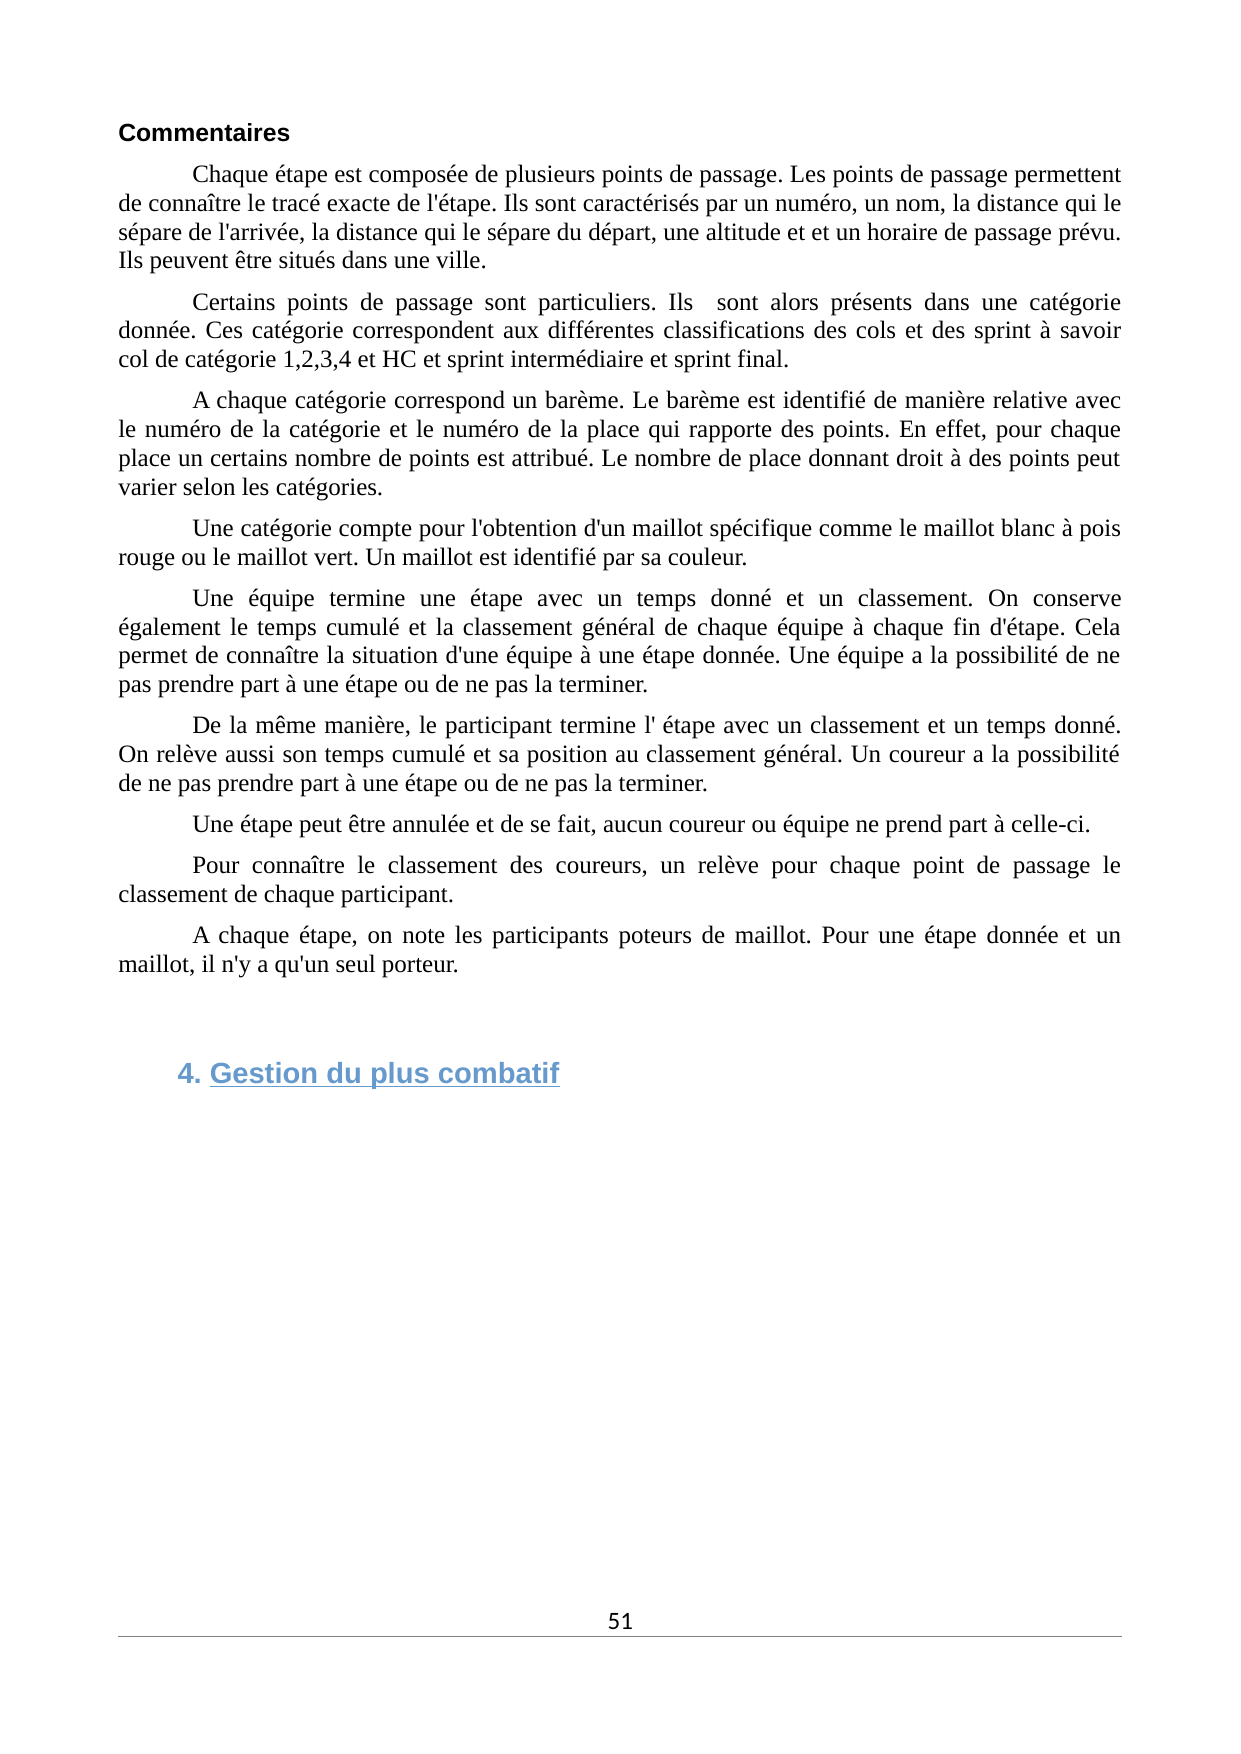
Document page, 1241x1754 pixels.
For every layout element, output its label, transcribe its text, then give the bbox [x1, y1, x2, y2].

text De la même manière, le participant termine l' étape avec un classement et un temps donné. On relève aussi son temps cumulé et sa position au classement général. Un coureur a la possibilité de ne pas prendre part à une étape ou de ne pas la terminer. [118, 710, 1122, 797]
text A chaque étape, on note les participants poteurs de maillot. Pour une étape donnée et un maillot, il n'y a qu'un seul porteur. [118, 920, 1122, 978]
subtitle Gestion du plus combatif [177, 1056, 1122, 1090]
text Une catégorie compte pour l'obtention d'un maillot spécifique comme le maillot blanc à pois rouge ou le maillot vert. Un maillot est identifié par sa couleur. [118, 513, 1122, 570]
text A chaque catégorie correspond un barème. Le barème est identifié de manière relative avec le numéro de la catégorie et le numéro de la place qui rapporte des points. En effet, pour chaque place un certains nombre de points est attribué. Le nombre de place donnant droit à des points peut varier selon les catégories. [118, 385, 1122, 500]
text Chaque étape est composée de plusieurs points de passage. Les points de passage permettent de connaître le tracé exacte de l'étape. Ils sont caractérisés par un numéro, un nom, la distance qui le sépare de l'arrivée, la distance qui le sépare du départ, une altitude et et un horaire de passage prévu. Ils peuvent être situés dans une ville. [118, 159, 1122, 274]
text Une étape peut être annulée et de se fait, aucun coureur ou équipe ne prend part à celle-ci. [118, 809, 1122, 838]
text Pour connaître le classement des coureurs, un relève pour chaque point de passage le classement de chaque participant. [118, 850, 1122, 908]
subtitle Commentaires [118, 118, 1122, 147]
text Certains points de passage sont particuliers. Ils sont alors présents dans une catégorie donnée. Ces catégorie correspondent aux différentes classifications des cols et des sprint à savoir col de catégorie 1,2,3,4 et HC et sprint intermédiaire et sprint final. [118, 287, 1122, 373]
text Une équipe termine une étape avec un temps donné et un classement. On conserve également le temps cumulé et la classement général de chaque équipe à chaque fin d'étape. Cela permet de connaître la situation d'une équipe à une étape donnée. Une équipe a la possibilité de ne pas prendre part à une étape ou de ne pas la terminer. [118, 583, 1122, 698]
